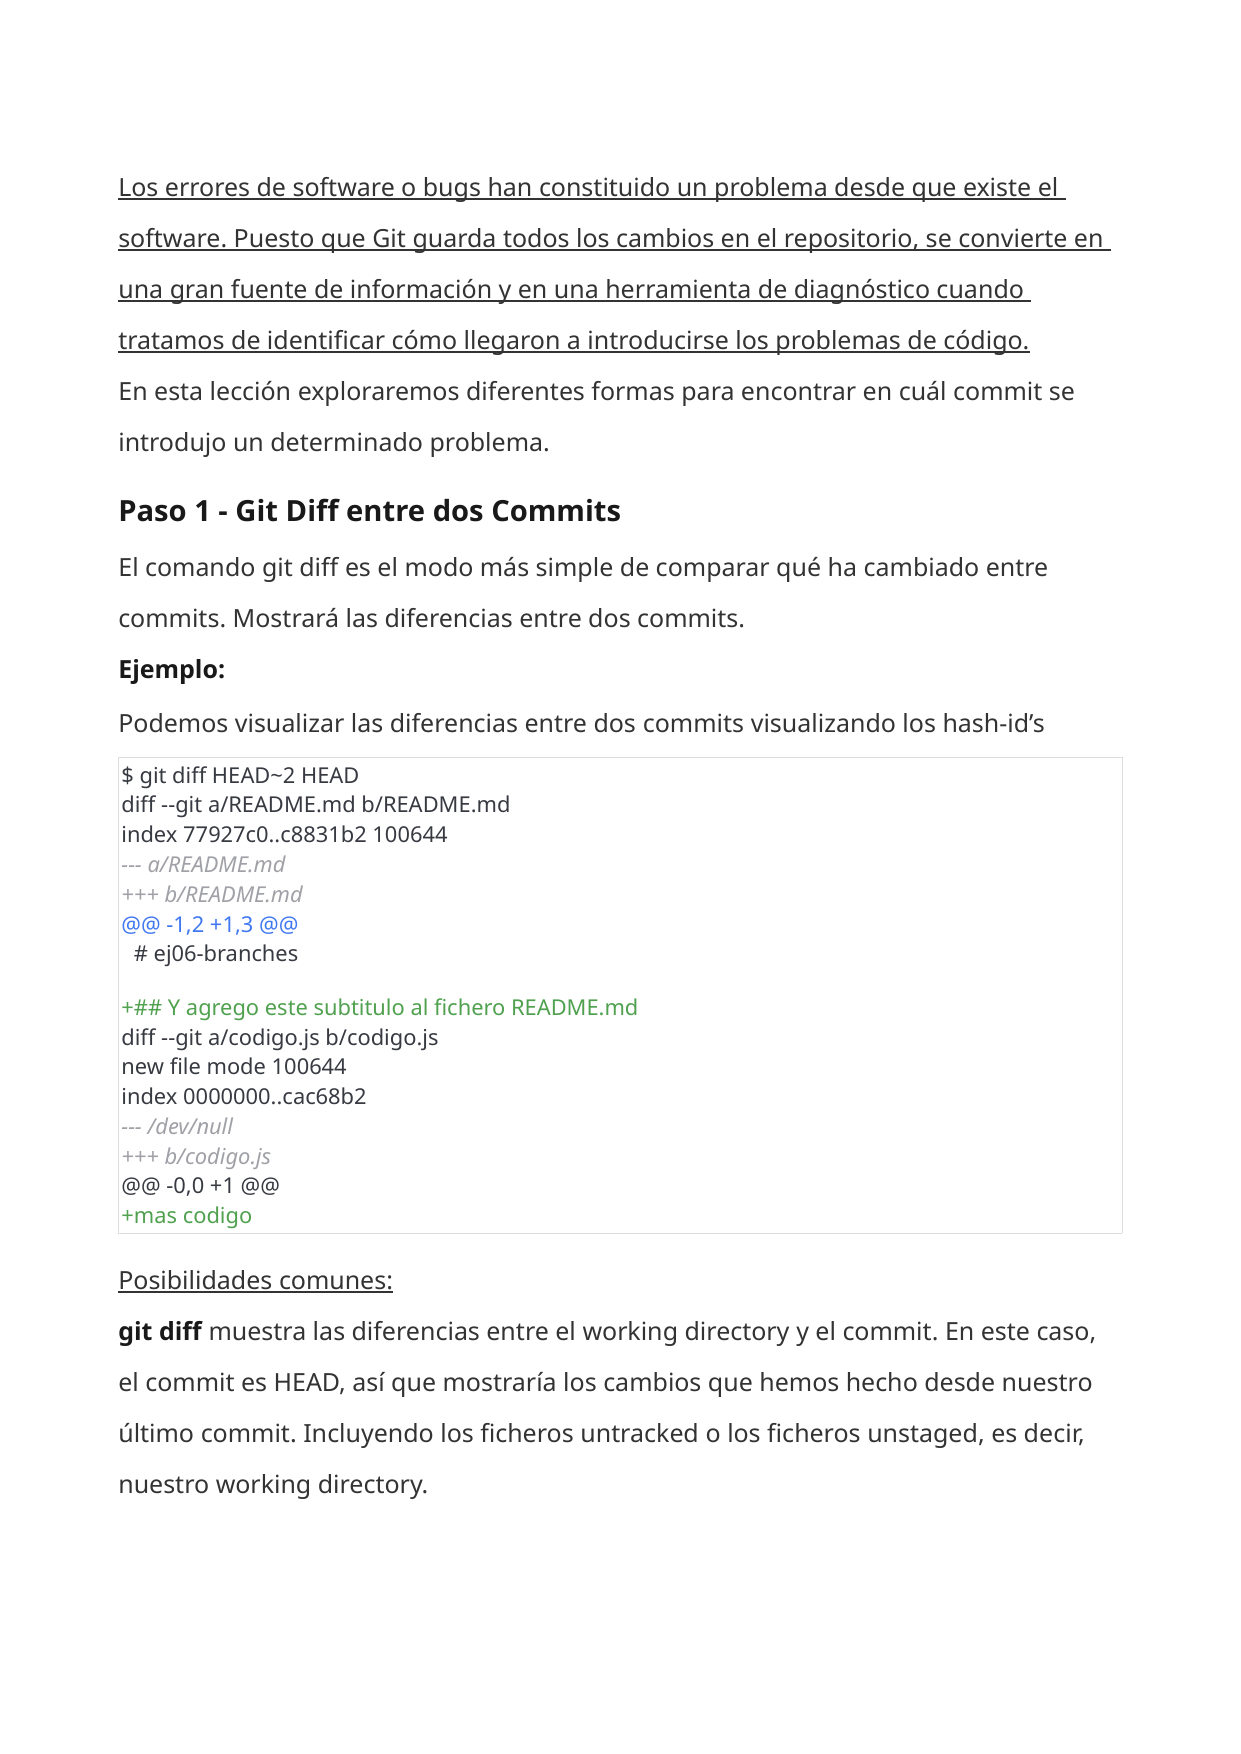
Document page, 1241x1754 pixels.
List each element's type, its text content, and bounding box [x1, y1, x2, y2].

text +++ b/codigo.js [119, 1138, 1122, 1167]
text --- /dev/null [119, 1108, 1122, 1138]
subtitle Paso 1 - Git Diff entre dos Commits [118, 490, 1122, 530]
text Los errores de software o bugs han constituido un problema desde que existe el software. Puesto que Git guarda todos los cambios en el repositorio, se convierte en una gran fuente de información y en una herramienta de diagnóstico cuando tratamos de identificar cómo llegaron a introducirse los problemas de código. [118, 169, 1122, 356]
text +## Y agrego este subtitulo al fichero README.md [119, 989, 1122, 1018]
text diff --git a/README.md b/README.md [119, 786, 1122, 816]
text index 0000000..cac68b2 [119, 1078, 1122, 1108]
text $ git diff HEAD~2 HEAD [119, 758, 1122, 786]
text En esta lección exploraremos diferentes formas para encontrar en cuál commit se introdujo un determinado problema. [118, 373, 1122, 458]
text El comando git diff es el modo más simple de comparar qué ha cambiado entre commits. Mostrará las diferencias entre dos commits. [118, 550, 1122, 635]
text new file mode 100644 [119, 1048, 1122, 1078]
text +mas codigo [119, 1197, 1122, 1233]
text index 77927c0..c8831b2 100644 [119, 816, 1122, 846]
text # ej06-branches [119, 935, 1122, 968]
text Podemos visualizar las diferencias entre dos commits visualizando los hash-id’s [118, 706, 1122, 739]
subtitle Ejemplo: [118, 652, 1122, 686]
text @@ -1,2 +1,3 @@ [119, 906, 1122, 935]
text diff --git a/codigo.js b/codigo.js [119, 1018, 1122, 1048]
text --- a/README.md [119, 846, 1122, 876]
text Posibilidades comunes: git diff muestra las diferencias entre el working directory y el commit. En este caso, el commit es HEAD, así que mostraría los cambios que hemos hecho desde nuestro último commit. Incluyendo los ficheros untracked o los ficheros unstaged, es decir, nuestro working directory. [118, 1263, 1122, 1501]
text @@ -0,0 +1 @@ [119, 1167, 1122, 1197]
text +++ b/README.md [119, 876, 1122, 906]
